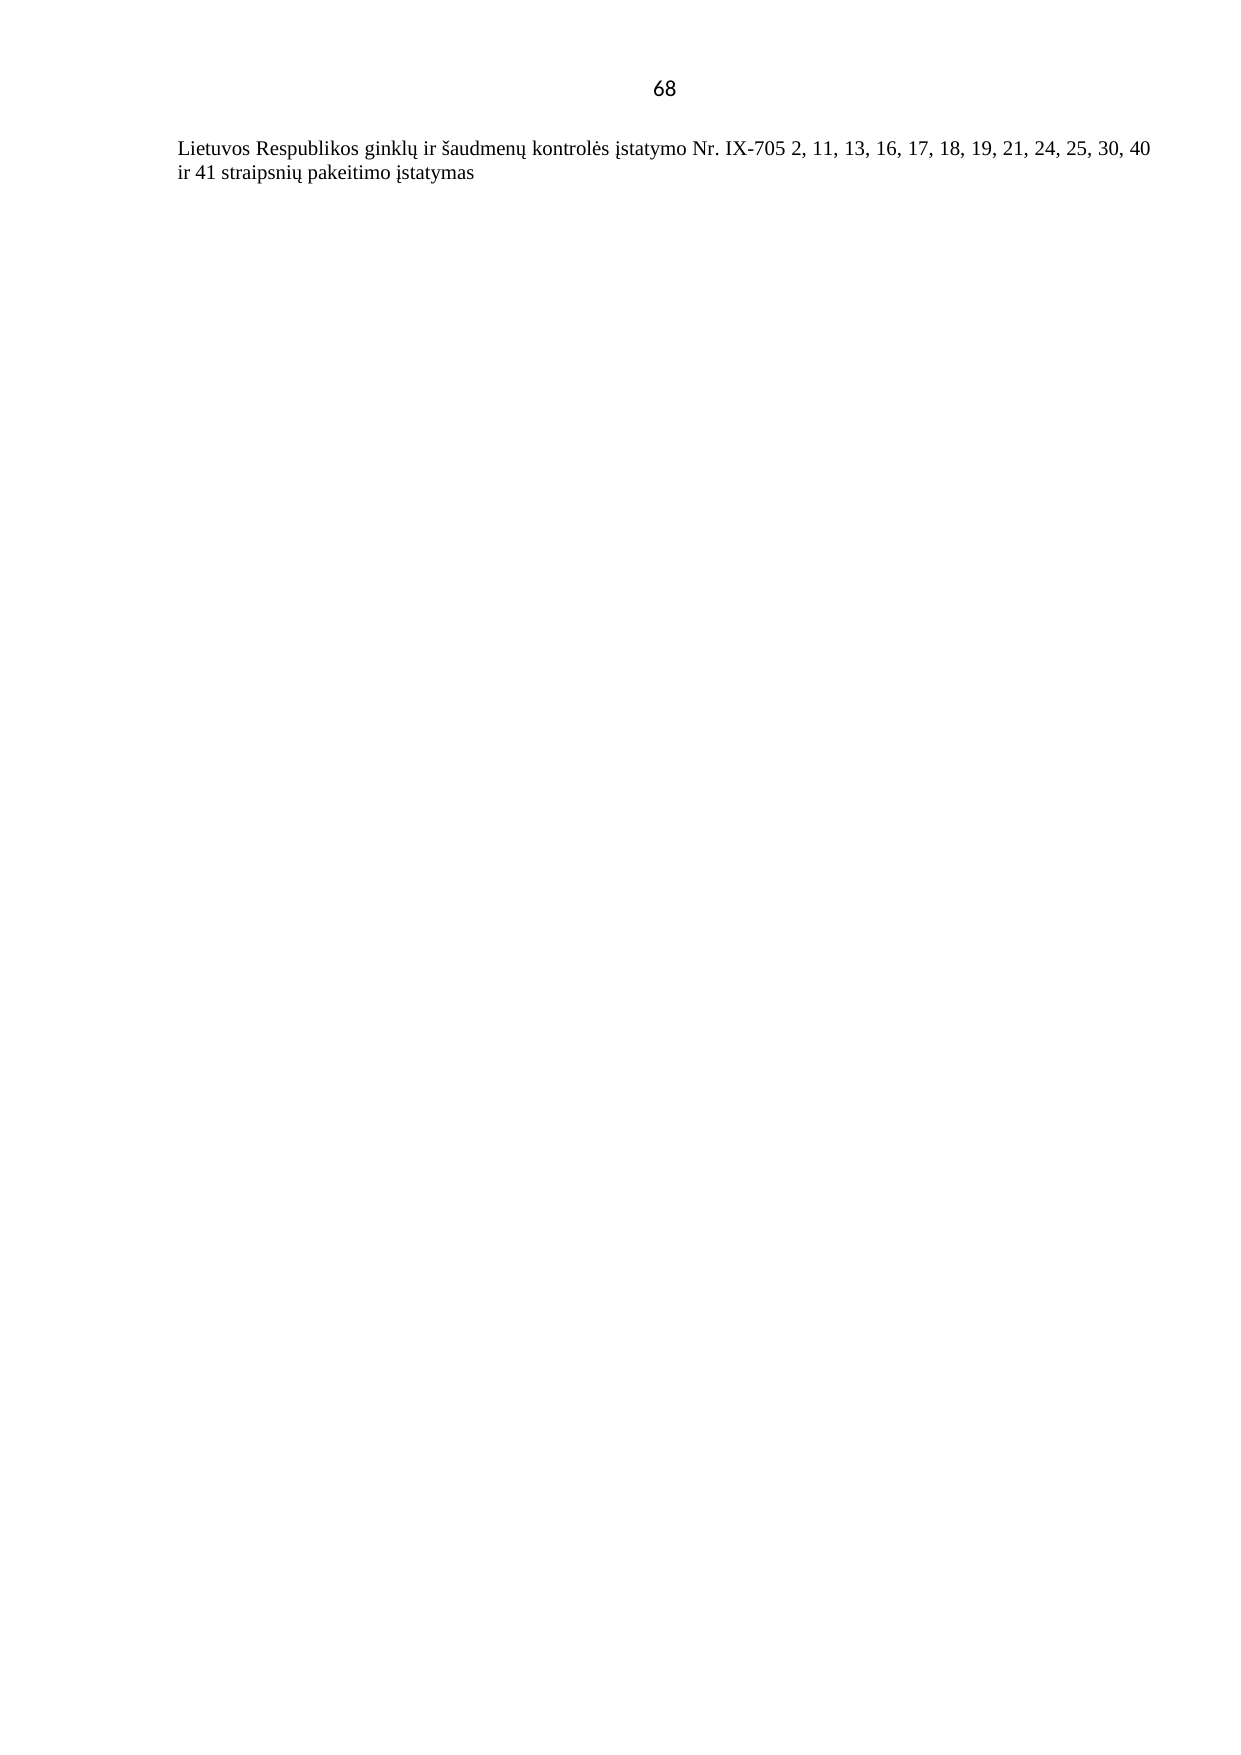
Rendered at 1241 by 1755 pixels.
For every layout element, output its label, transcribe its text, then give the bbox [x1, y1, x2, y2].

text Lietuvos Respublikos ginklų ir šaudmenų kontrolės įstatymo Nr. IX-705 2, 11, 13, 16, 17, 18, 19, 21, 24, 25, 30, 40 ir 41 straipsnių pakeitimo įstatymas [177, 136, 1152, 184]
